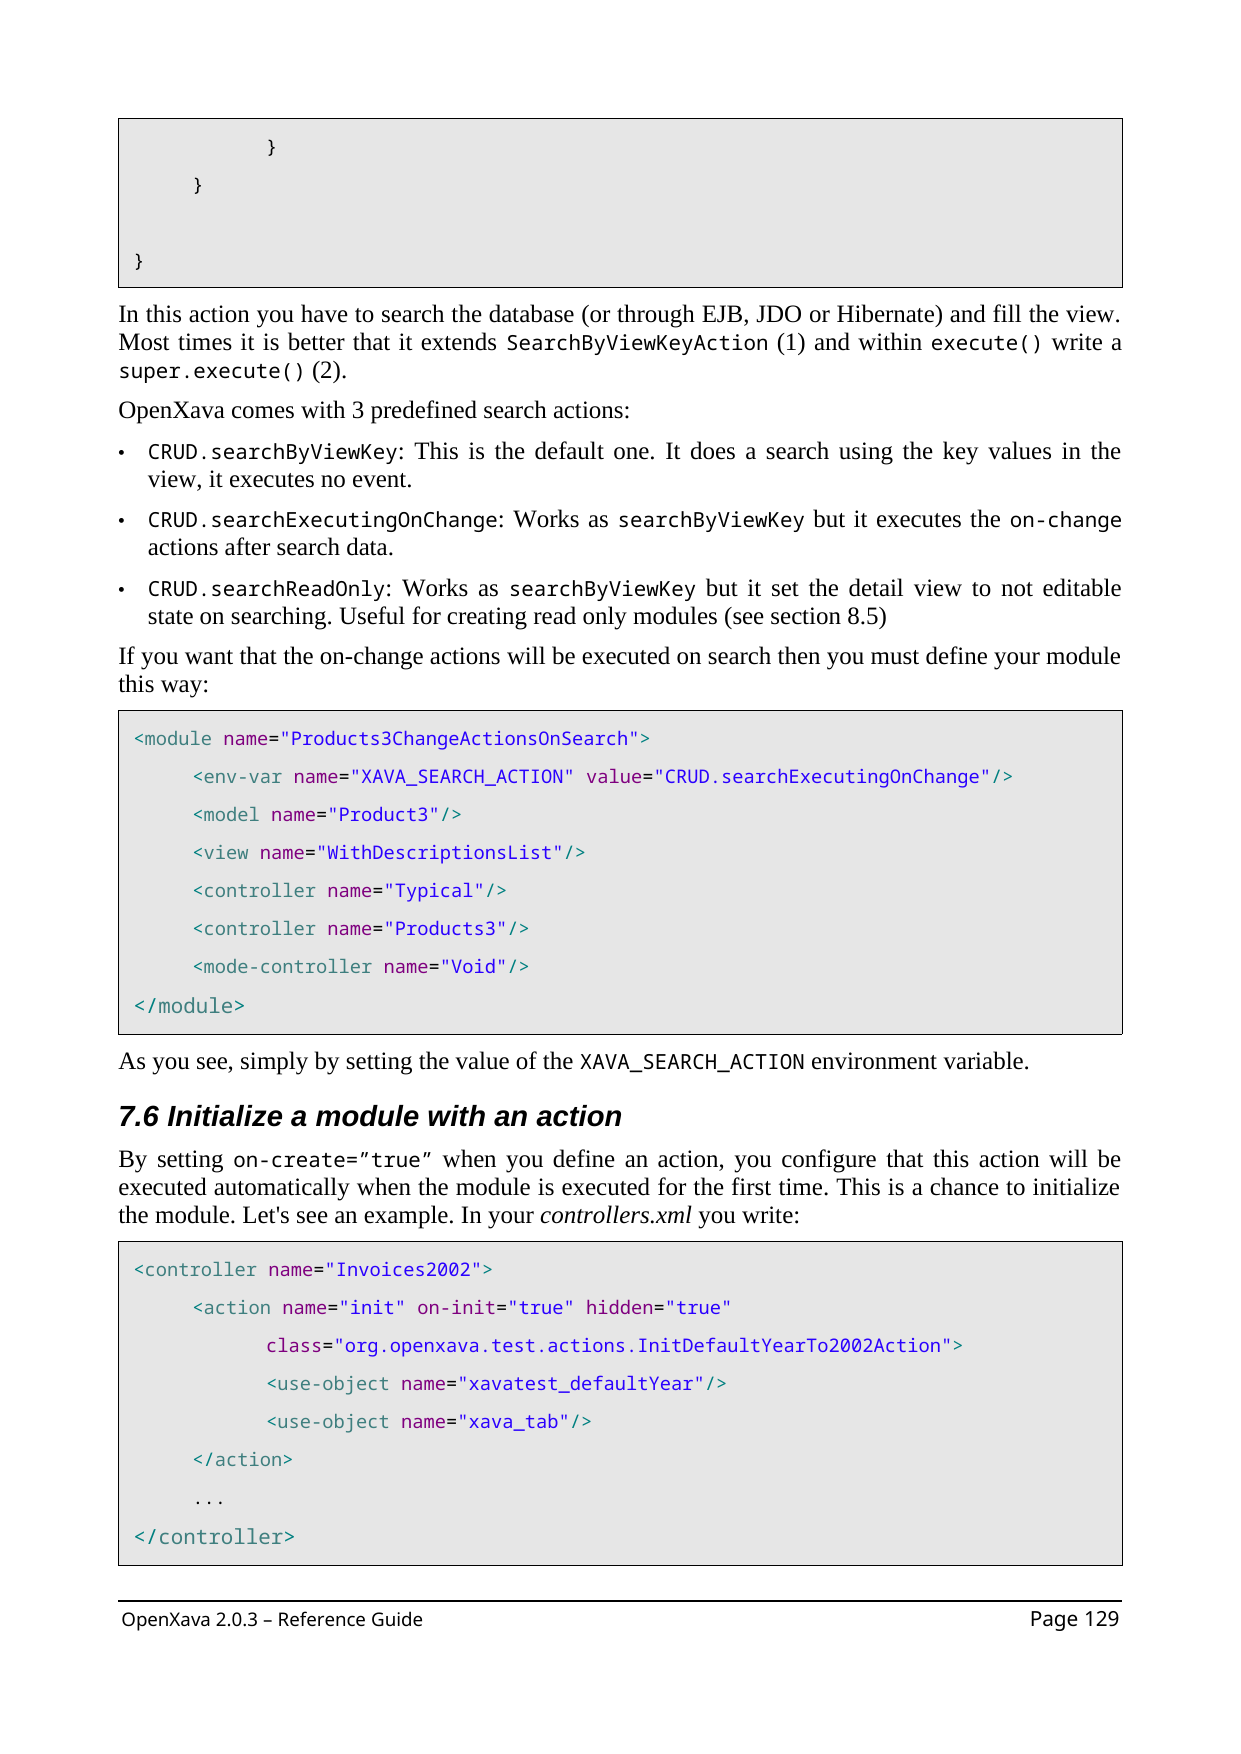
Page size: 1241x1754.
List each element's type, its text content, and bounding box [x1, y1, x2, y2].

text } [119, 119, 1122, 156]
text } [119, 232, 1122, 287]
text <env-var name="XAVA_SEARCH_ACTION" value="CRUD.searchExecutingOnChange"/> [119, 748, 1122, 786]
text </controller> [119, 1507, 1122, 1565]
text <module name="Products3ChangeActionsOnSearch"> [119, 711, 1122, 748]
list CRUD.searchReadOnly: Works as searchByViewKey but it set the detail view to not editable state on searching. Useful for creating read only modules (see section 8.5) [118, 574, 1122, 630]
text } [119, 156, 1122, 194]
text <view name="WithDescriptionsList"/> [119, 824, 1122, 862]
list CRUD.searchByViewKey: This is the default one. It does a search using the key values in the view, it executes no event. [118, 437, 1122, 493]
subtitle Initialize a module with an action [118, 1100, 1122, 1133]
text <use-object name="xavatest_defaultYear"/> [119, 1355, 1122, 1393]
text <controller name="Typical"/> [119, 862, 1122, 900]
text <controller name="Products3"/> [119, 900, 1122, 938]
text <controller name="Invoices2002"> [119, 1242, 1122, 1279]
text In this action you have to search the database (or through EJB, JDO or Hibernate) and fill the view. Most times it is better that it extends SearchByViewKeyAction (1) and within execute() write a super.execute() (2). [118, 300, 1122, 384]
text </module> [119, 976, 1122, 1034]
text <action name="init" on-init="true" hidden="true" [119, 1279, 1122, 1317]
text </action> [119, 1431, 1122, 1469]
text class="org.openxava.test.actions.InitDefaultYearTo2002Action"> [119, 1317, 1122, 1355]
text ... [119, 1469, 1122, 1507]
text If you want that the on-change actions will be executed on search then you must define your module this way: [118, 642, 1122, 698]
text <use-object name="xava_tab"/> [119, 1393, 1122, 1431]
text By setting on-create=”true” when you define an action, you configure that this action will be executed automatically when the module is executed for the first time. This is a chance to initialize the module. Let's see an example. In your controllers.xml you write: [118, 1145, 1122, 1229]
text OpenXava comes with 3 predefined search actions: [118, 397, 1122, 424]
text <mode-controller name="Void"/> [119, 938, 1122, 976]
text <model name="Product3"/> [119, 786, 1122, 824]
text As you see, simply by setting the value of the XAVA_SEARCH_ACTION environment variable. [118, 1047, 1122, 1075]
list CRUD.searchExecutingOnChange: Works as searchByViewKey but it executes the on-change actions after search data. [118, 505, 1122, 561]
